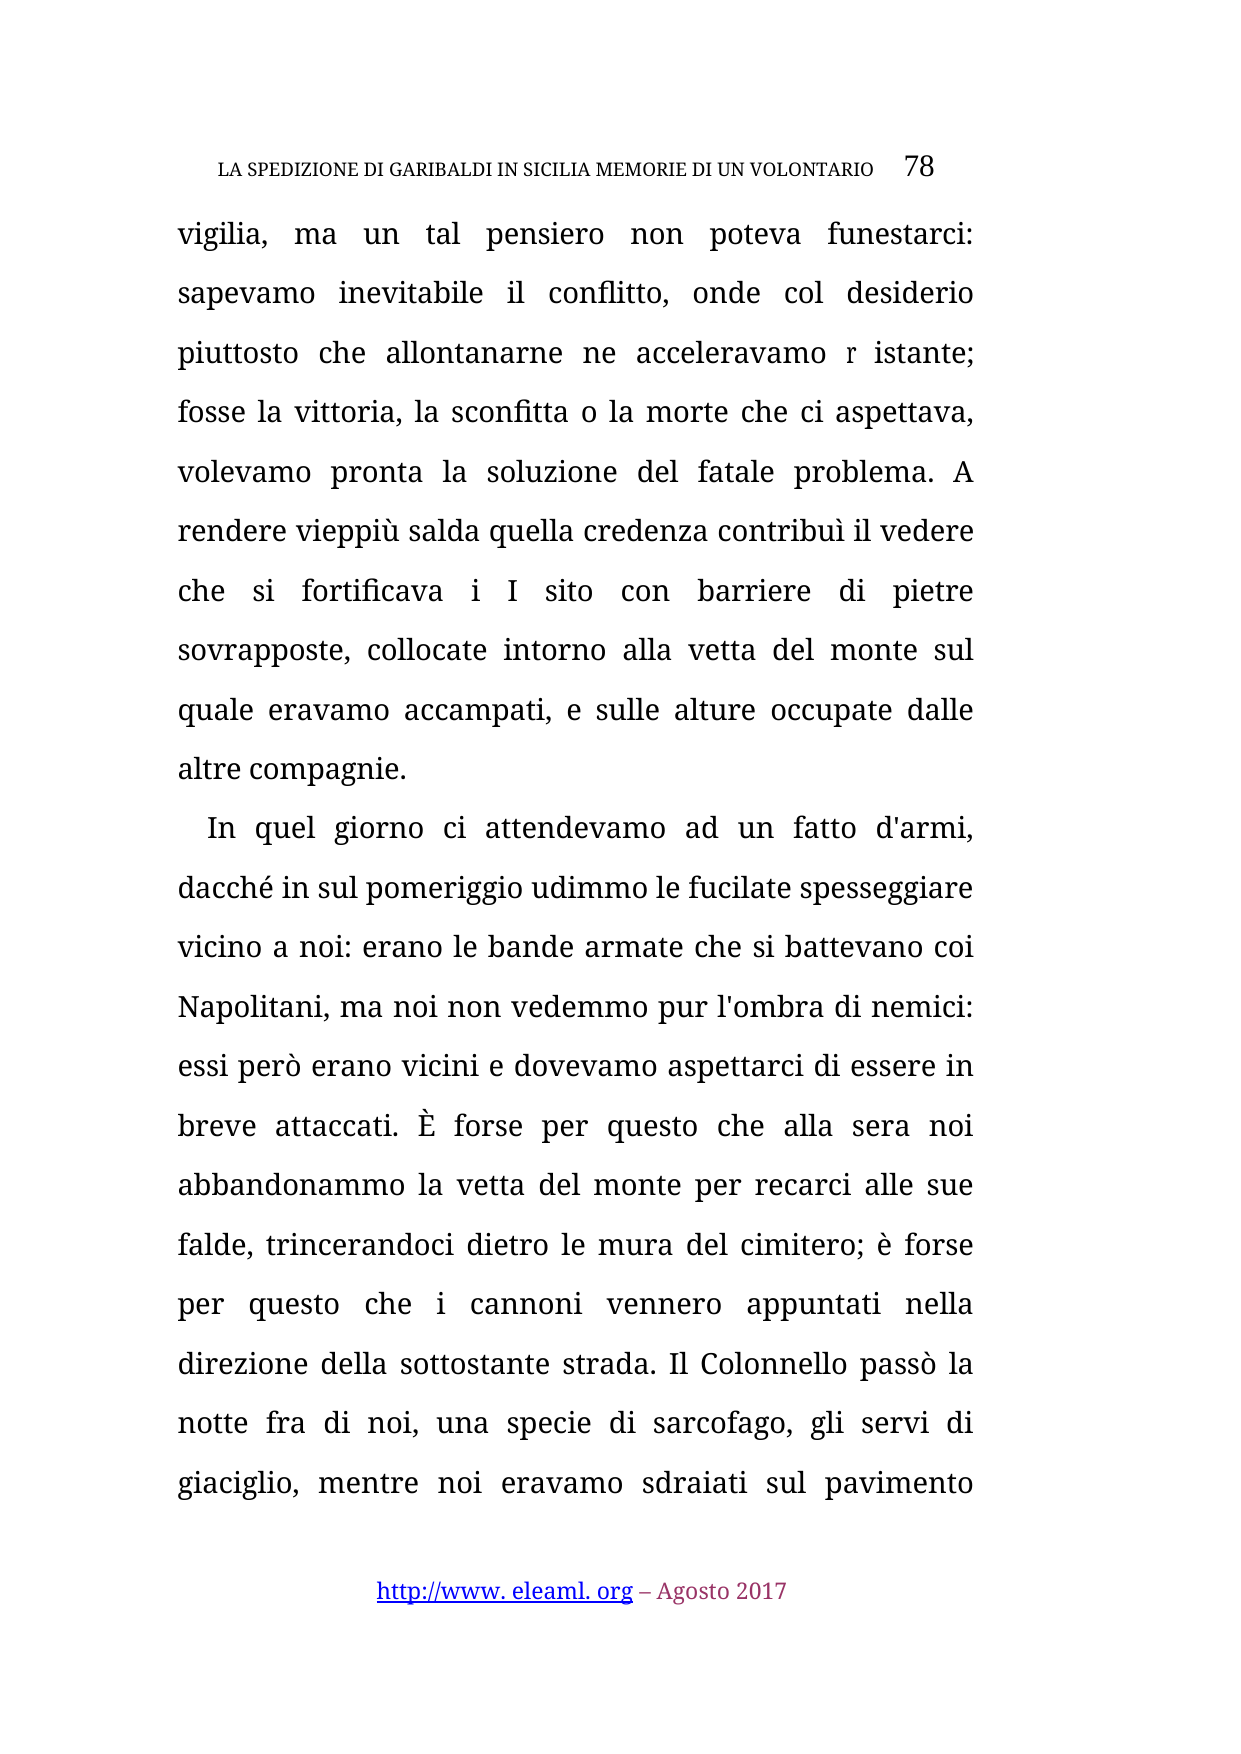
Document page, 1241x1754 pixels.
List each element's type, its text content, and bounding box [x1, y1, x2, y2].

text vigilia, ma un tal pensiero non poteva funestarci: sapevamo inevitabile il conflitto, onde col desiderio piuttosto che allontanarne ne acceleravamo r istante; fosse la vittoria, la sconfitta o la morte che ci aspettava, volevamo pronta la soluzione del fatale problema. A rendere vieppiù salda quella credenza contribuì il vedere che si fortificava i I sito con barriere di pietre sovrapposte, collocate intorno alla vetta del monte sul quale eravamo accampati, e sulle alture occupate dalle altre compagnie. [177, 213, 974, 788]
text In quel giorno ci attendevamo ad un fatto d'armi, dacché in sul pomeriggio udimmo le fucilate spesseggiare vicino a noi: erano le bande armate che si battevano coi Napolitani, ma noi non vedemmo pur l'ombra di nemici: essi però erano vicini e dovevamo aspettarci di essere in breve attaccati. È forse per questo che alla sera noi abbandonammo la vetta del monte per recarci alle sue falde, trincerandoci dietro le mura del cimitero; è forse per questo che i cannoni vennero appuntati nella direzione della sottostante strada. Il Colonnello passò la notte fra di noi, una specie di sarcofago, gli servi di giaciglio, mentre noi eravamo sdraiati sul pavimento [177, 808, 974, 1502]
